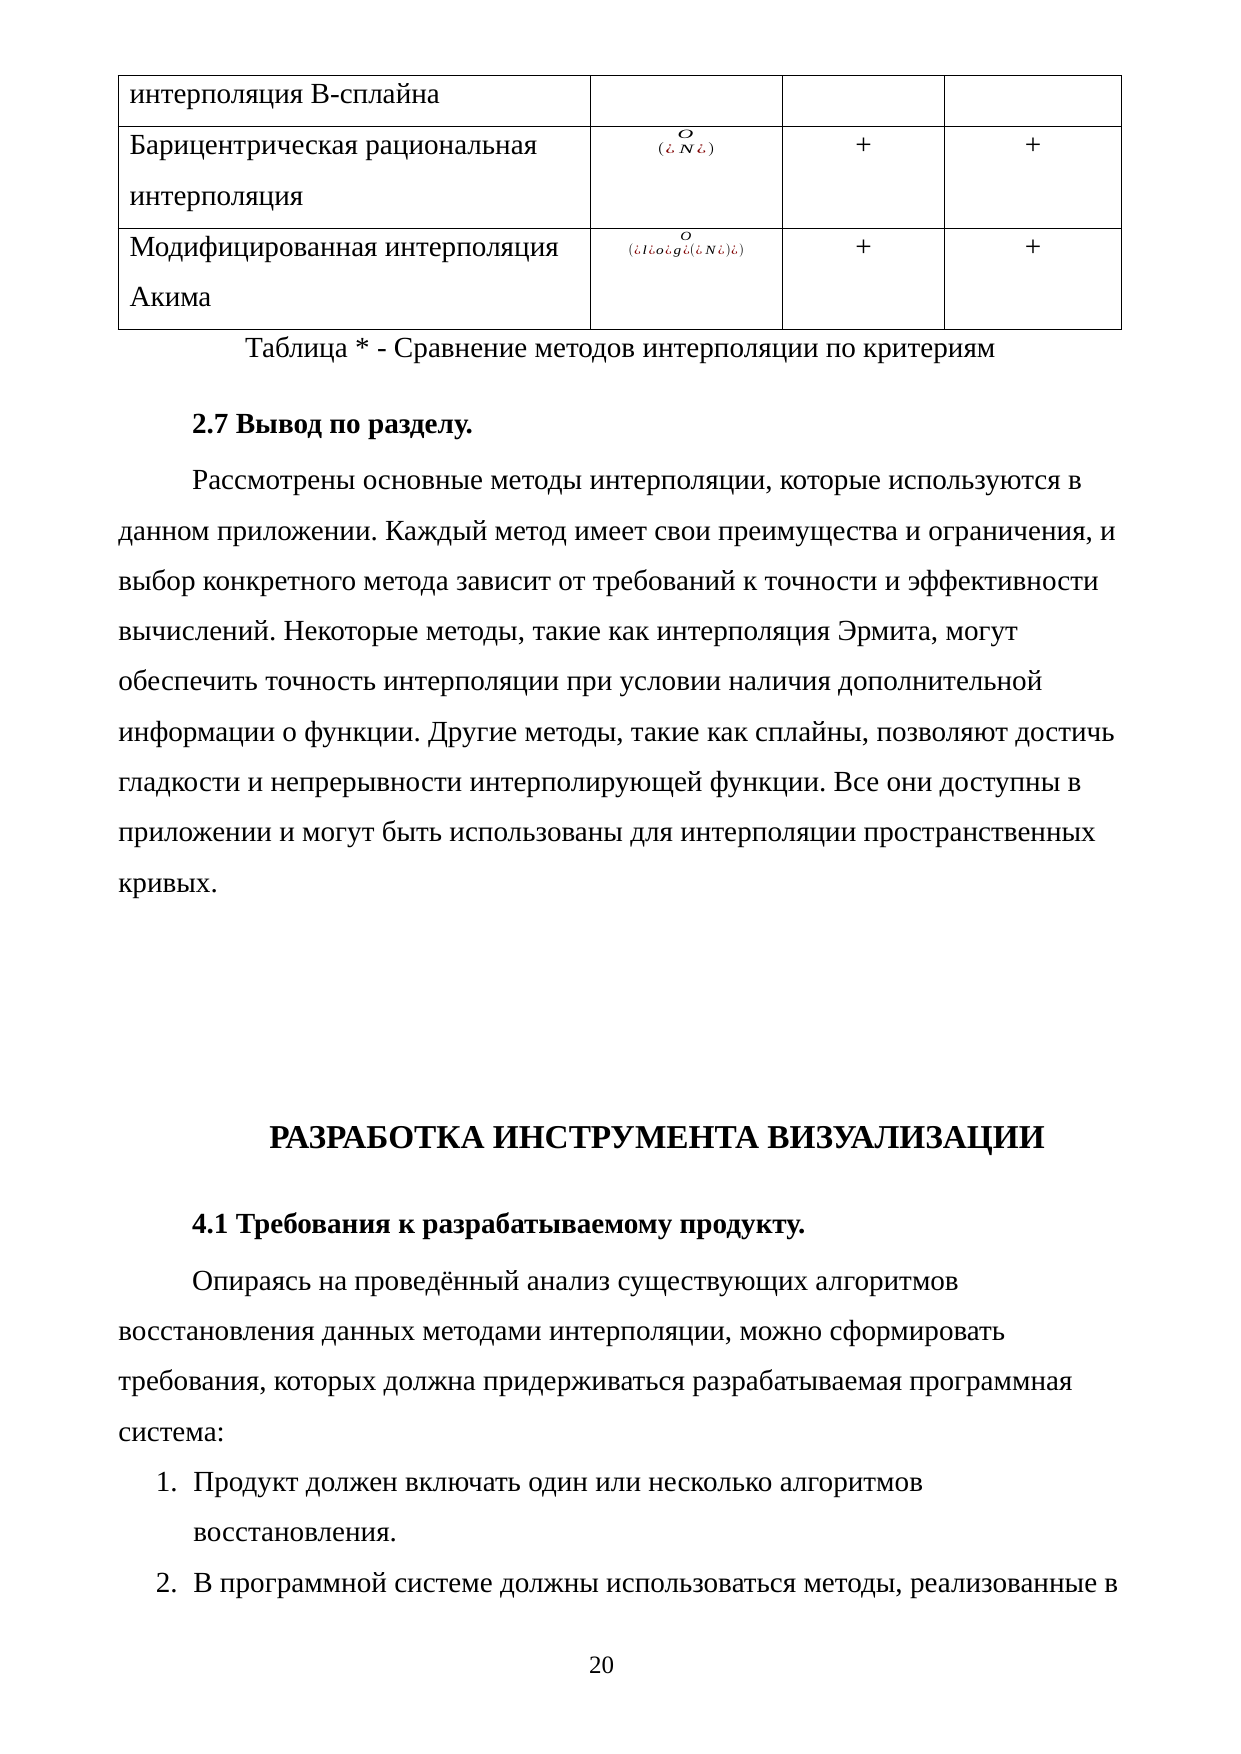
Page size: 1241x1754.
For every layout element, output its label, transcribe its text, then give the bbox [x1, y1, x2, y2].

list В программной системе должны использоваться методы, реализованные в [156, 1565, 1122, 1598]
table_cell Барицентрическая рациональная интерполяция [119, 127, 590, 228]
table_cell Модифицированная интерполяция Акима [119, 229, 590, 329]
table_cell + [783, 127, 944, 228]
text Опираясь на проведённый анализ существующих алгоритмов восстановления данных методами интерполяции, можно сформировать требования, которых должна придерживаться разрабатываемая программная система: [118, 1263, 1122, 1447]
table_cell + [945, 229, 1121, 329]
table_cell [945, 76, 1121, 126]
table_cell + [945, 127, 1121, 228]
subtitle 2.7 Вывод по разделу. [118, 406, 1122, 439]
table_cell [591, 76, 782, 126]
subtitle РАЗРАБОТКА ИНСТРУМЕНТА ВИЗУАЛИЗАЦИИ [118, 1118, 1122, 1156]
subtitle 4.1 Требования к разрабатываемому продукту. [118, 1206, 1122, 1240]
list Продукт должен включать один или несколько алгоритмов восстановления. [156, 1464, 1122, 1548]
table_cell [783, 76, 944, 126]
table_cell интерполяция В-сплайна [119, 76, 590, 126]
table_cell [591, 229, 782, 329]
text Рассмотрены основные методы интерполяции, которые используются в данном приложении. Каждый метод имеет свои преимущества и ограничения, и выбор конкретного метода зависит от требований к точности и эффективности вычислений. Некоторые методы, такие как интерполяция Эрмита, могут обеспечить точность интерполяции при условии наличия дополнительной информации о функции. Другие методы, такие как сплайны, позволяют достичь гладкости и непрерывности интерполирующей функции. Все они доступны в приложении и могут быть использованы для интерполяции пространственных кривых. [118, 462, 1122, 898]
table_cell [591, 127, 782, 228]
text Таблица * - Сравнение методов интерполяции по критериям [118, 330, 1122, 364]
table_cell + [783, 229, 944, 329]
